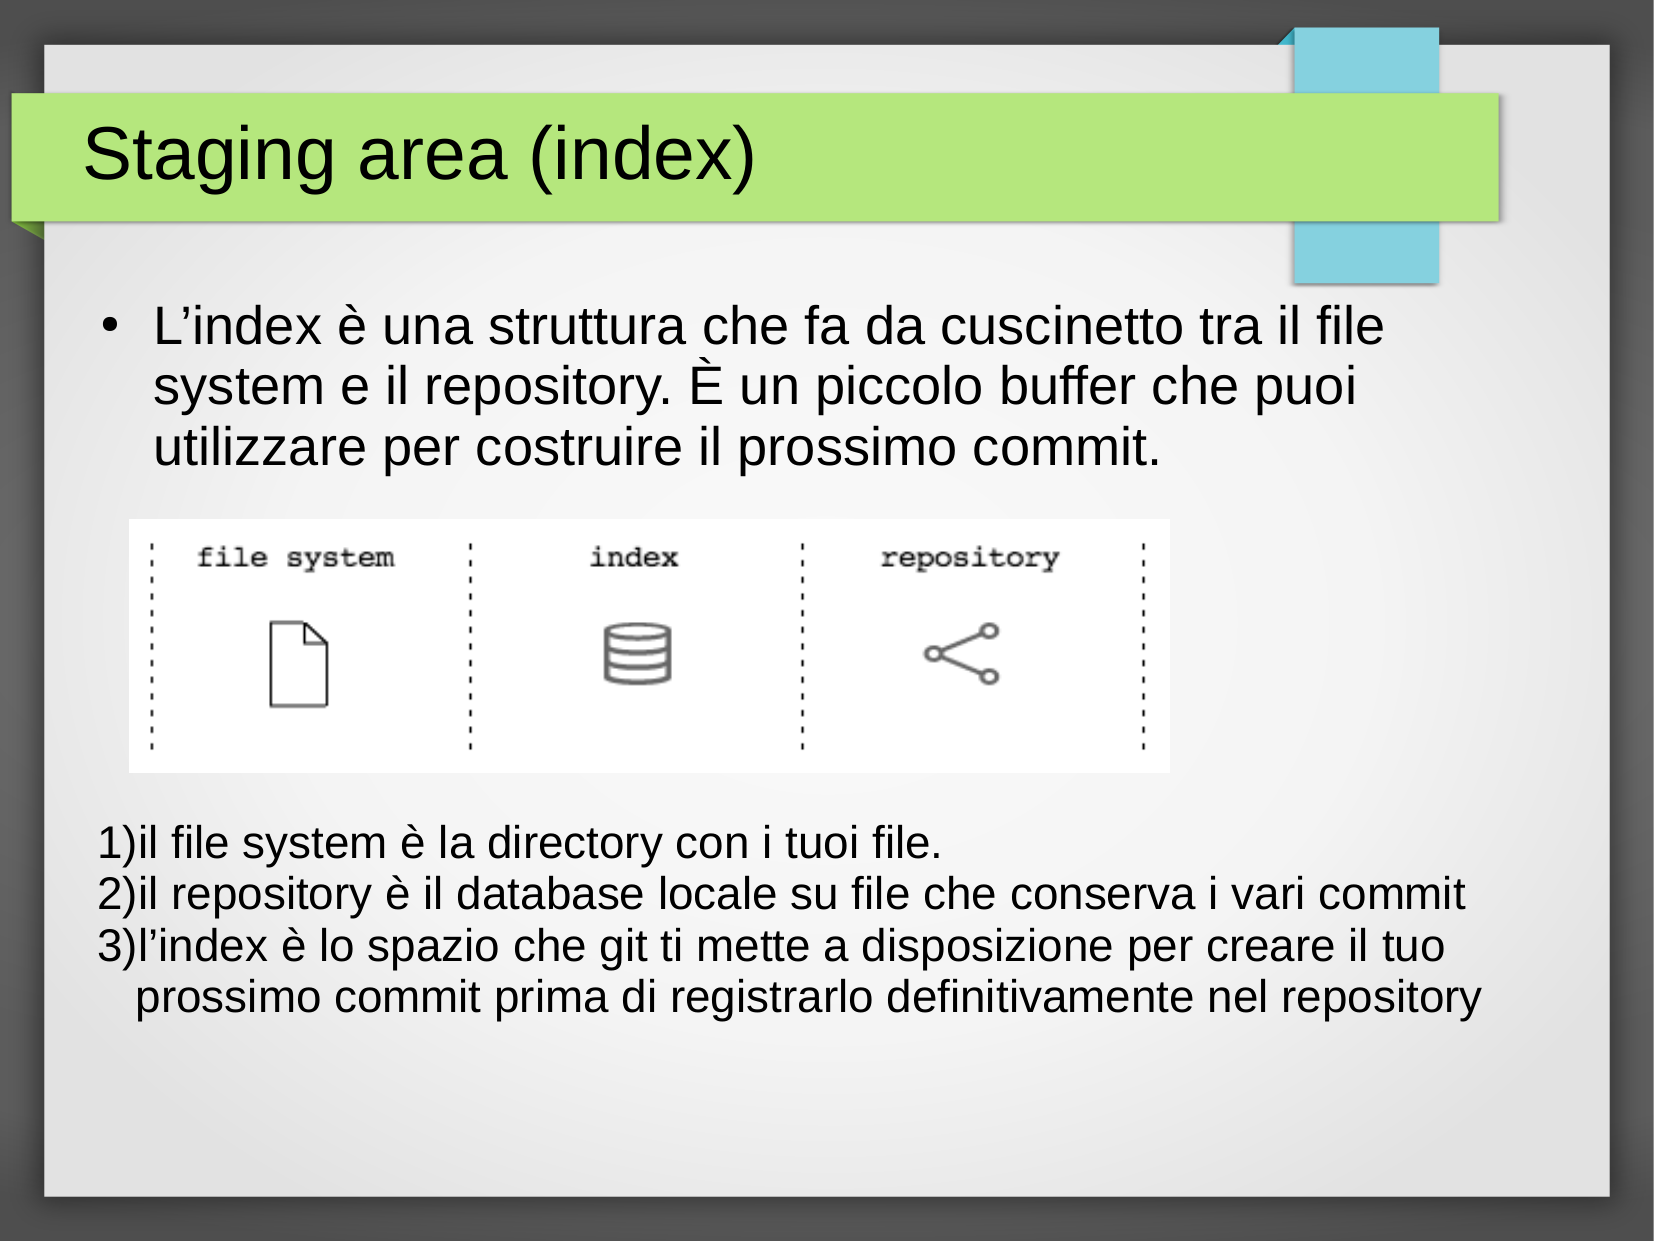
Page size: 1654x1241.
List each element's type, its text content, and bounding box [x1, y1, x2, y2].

text_box 1)il file system è la directory con i tuoi file. 2)il repository è il database locale su file che conserva i vari commit 3)l’index è lo spazio che git ti mette a disposizione per creare il tuo prossimo commit prima di registrarlo definitivamente nel repository [82, 767, 1571, 1072]
picture [0, 0, 1654, 1241]
title Staging area (index) [82, 94, 1264, 213]
list L’index è una struttura che fa da cuscinetto tra il file system e il repository. È un piccolo buffer che puoi utilizzare per costruire il prossimo commit. [82, 295, 1571, 767]
